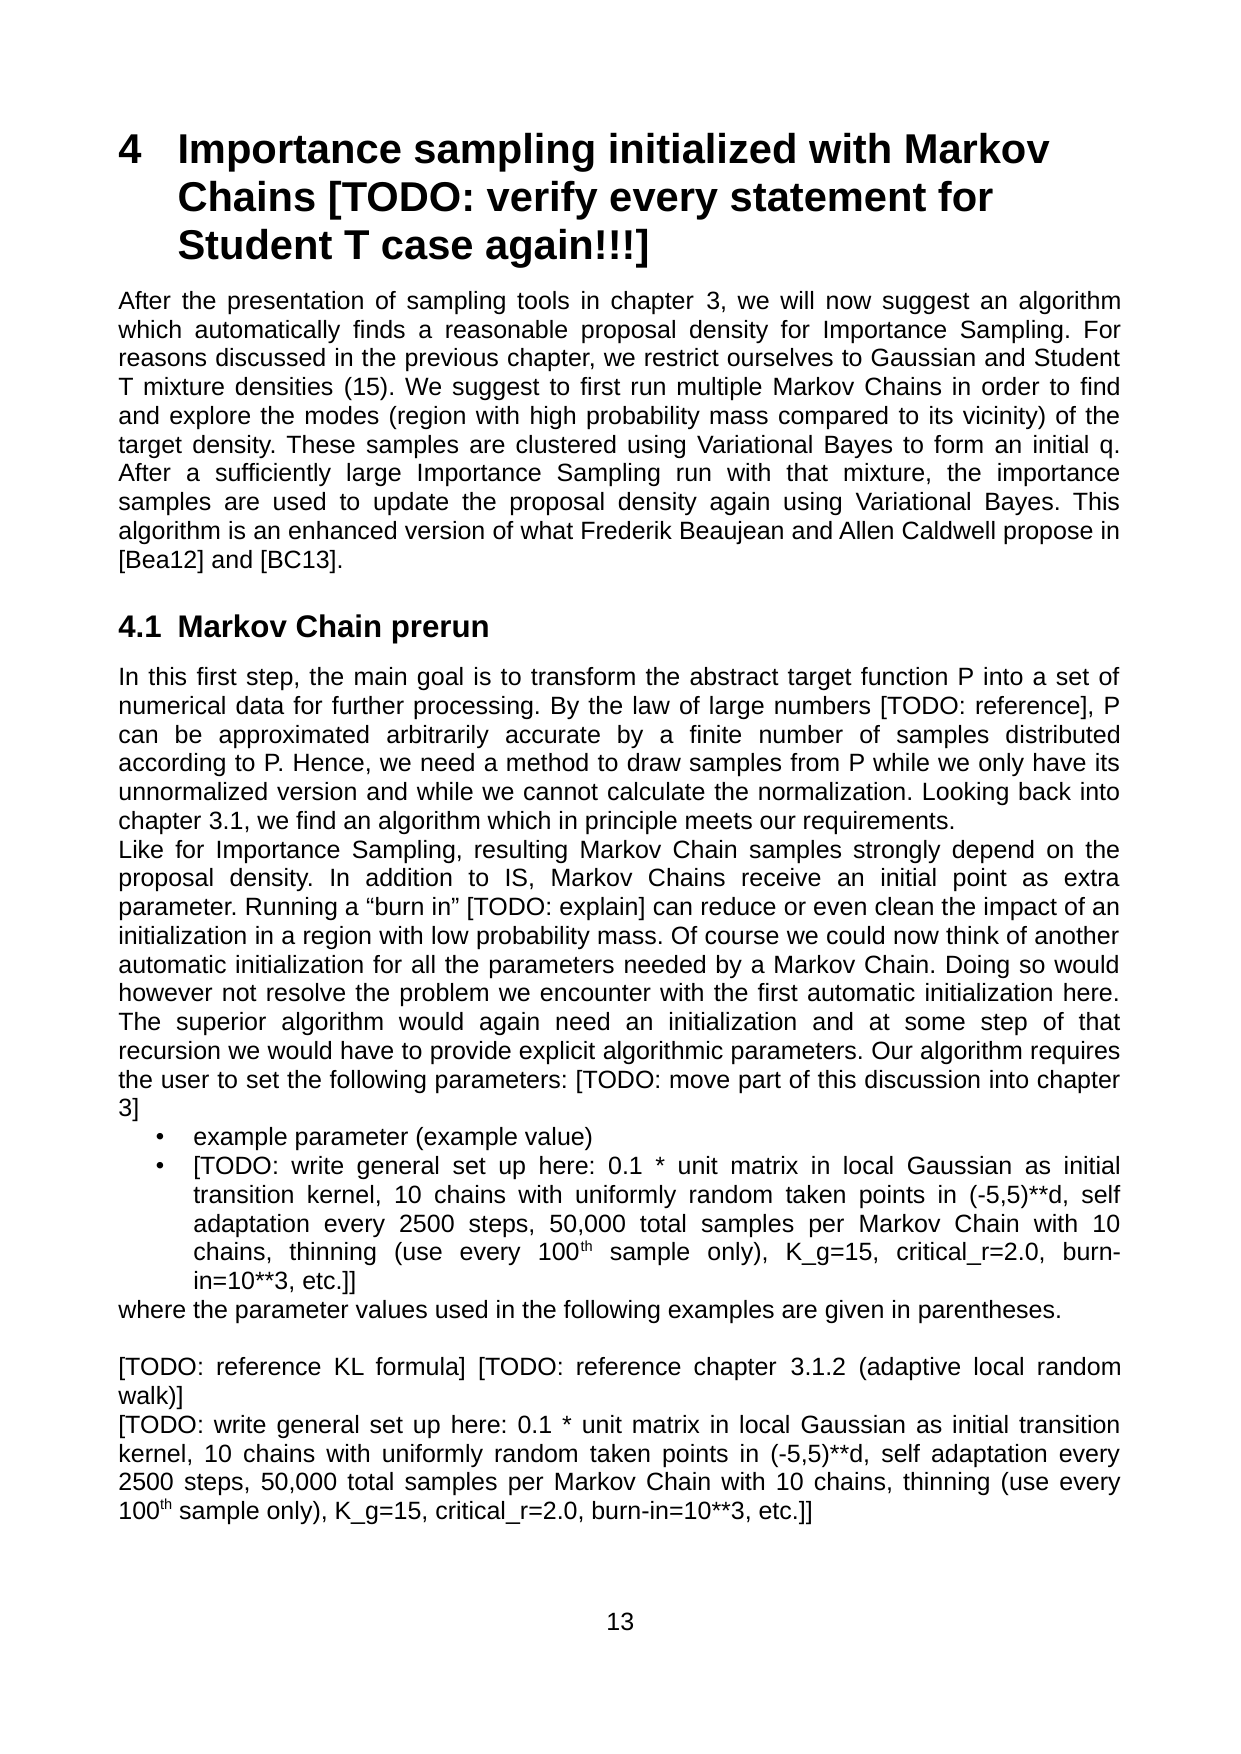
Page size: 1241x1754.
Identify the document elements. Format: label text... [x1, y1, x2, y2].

subtitle Importance sampling initialized with Markov Chains [TODO: verify every statement for Student T case again!!!] [118, 124, 1122, 268]
text where the parameter values used in the following examples are given in parentheses. [118, 1295, 1122, 1324]
text After the presentation of sampling tools in chapter 3, we will now suggest an algorithm which automatically finds a reasonable proposal density for Importance Sampling. For reasons discussed in the previous chapter, we restrict ourselves to Gaussian and Student T mixture densities (15). We suggest to first run multiple Markov Chains in order to find and explore the modes (region with high probability mass compared to its vicinity) of the target density. These samples are clustered using Variational Bayes to form an initial q. After a sufficiently large Importance Sampling run with that mixture, the importance samples are used to update the proposal density again using Variational Bayes. This algorithm is an enhanced version of what Frederik Beaujean and Allen Caldwell propose in [Bea12] and [BC13]. [118, 286, 1122, 573]
text Like for Importance Sampling, resulting Markov Chain samples strongly depend on the proposal density. In addition to IS, Markov Chains receive an initial point as extra parameter. Running a “burn in” [TODO: explain] can reduce or even clean the impact of an initialization in a region with low probability mass. Of course we could now think of another automatic initialization for all the parameters needed by a Markov Chain. Doing so would however not resolve the problem we encounter with the first automatic initialization here. The superior algorithm would again need an initialization and at some step of that recursion we would have to provide explicit algorithmic parameters. Our algorithm requires the user to set the following parameters: [TODO: move part of this discussion into chapter 3] [118, 835, 1122, 1122]
text [TODO: write general set up here: 0.1 * unit matrix in local Gaussian as initial transition kernel, 10 chains with uniformly random taken points in (-5,5)**d, self adaptation every 2500 steps, 50,000 total samples per Markov Chain with 10 chains, thinning (use every 100th sample only), K_g=15, critical_r=2.0, burn-in=10**3, etc.]] [118, 1410, 1122, 1525]
subtitle Markov Chain prerun [118, 608, 1122, 644]
text [TODO: reference KL formula] [TODO: reference chapter 3.1.2 (adaptive local random walk)] [118, 1352, 1122, 1410]
text In this first step, the main goal is to transform the abstract target function P into a set of numerical data for further processing. By the law of large numbers [TODO: reference], P can be approximated arbitrarily accurate by a finite number of samples distributed according to P. Hence, we need a method to draw samples from P while we only have its unnormalized version and while we cannot calculate the normalization. Looking back into chapter 3.1, we find an algorithm which in principle meets our requirements. [118, 662, 1122, 835]
list [TODO: write general set up here: 0.1 * unit matrix in local Gaussian as initial transition kernel, 10 chains with uniformly random taken points in (-5,5)**d, self adaptation every 2500 steps, 50,000 total samples per Markov Chain with 10 chains, thinning (use every 100th sample only), K_g=15, critical_r=2.0, burn-in=10**3, etc.]] [156, 1151, 1122, 1295]
list example parameter (example value) [156, 1122, 1122, 1151]
